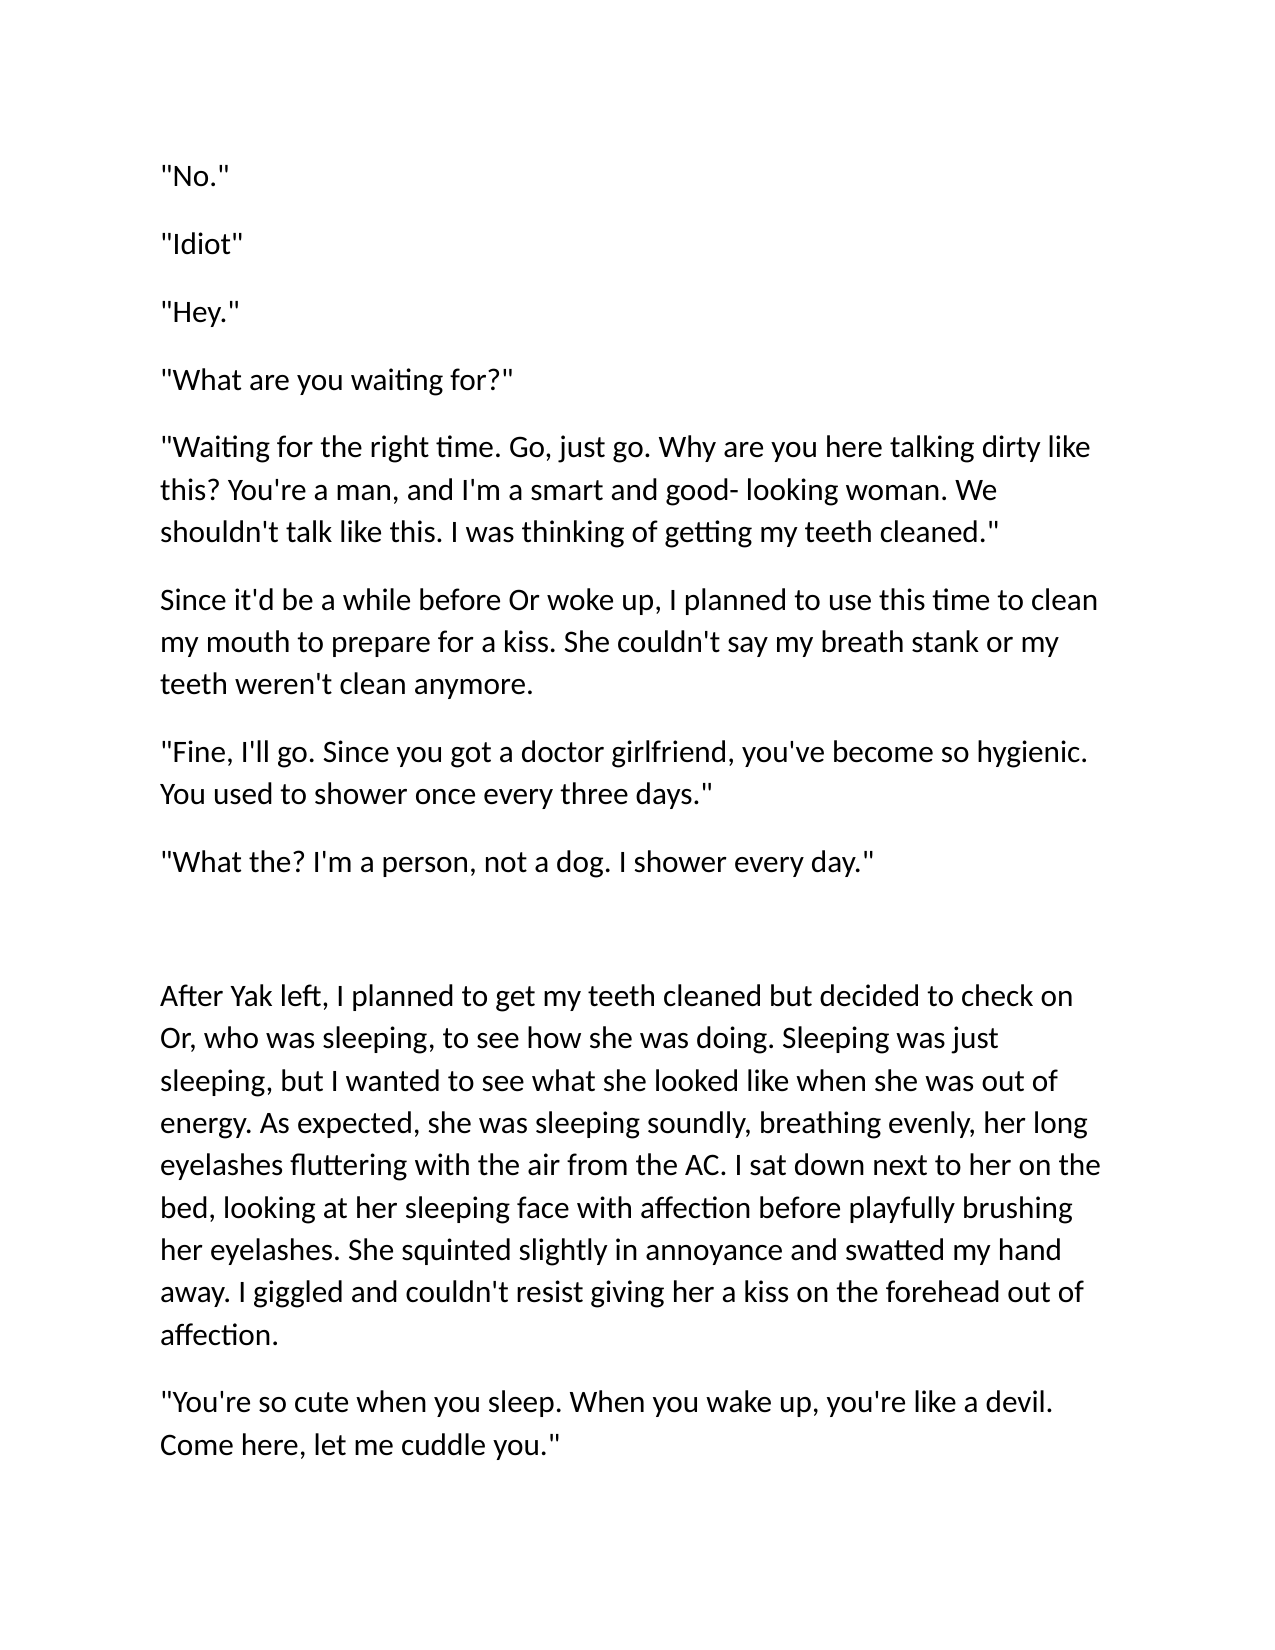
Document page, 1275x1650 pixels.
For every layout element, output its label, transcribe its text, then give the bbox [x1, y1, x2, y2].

text "What the? I'm a person, not a dog. I shower every day." [160, 842, 1113, 880]
text "No." [160, 156, 1113, 194]
text "Waiting for the right time. Go, just go. Why are you here talking dirty like this? You're a man, and I'm a smart and good- looking woman. We shouldn't talk like this. I was thinking of getting my teeth cleaned." [160, 427, 1113, 550]
text After Yak left, I planned to get my teeth cleaned but decided to check on Or, who was sleeping, to see how she was doing. Sleeping was just sleeping, but I wanted to see what she looked like when she was out of energy. As expected, she was sleeping soundly, breathing evenly, her long eyelashes fluttering with the air from the AC. I sat down next to her on the bed, looking at her sleeping face with affection before playfully brushing her eyelashes. She squinted slightly in annoyance and swatted my hand away. I giggled and couldn't resist giving her a kiss on the forehead out of affection. [160, 976, 1113, 1353]
text Since it'd be a while before Or woke up, I planned to use this time to clean my mouth to prepare for a kiss. She couldn't say my breath stank or my teeth weren't clean anymore. [160, 579, 1113, 702]
text "Idiot" [160, 224, 1113, 262]
text "What are you waiting for?" [160, 359, 1113, 398]
text "Fine, I'll go. Since you got a doctor girlfriend, you've become so hygienic. You used to shower once every three days." [160, 732, 1113, 812]
text "Hey." [160, 292, 1113, 330]
text "You're so cute when you sleep. When you wake up, you're like a devil. Come here, let me cuddle you." [160, 1382, 1113, 1463]
